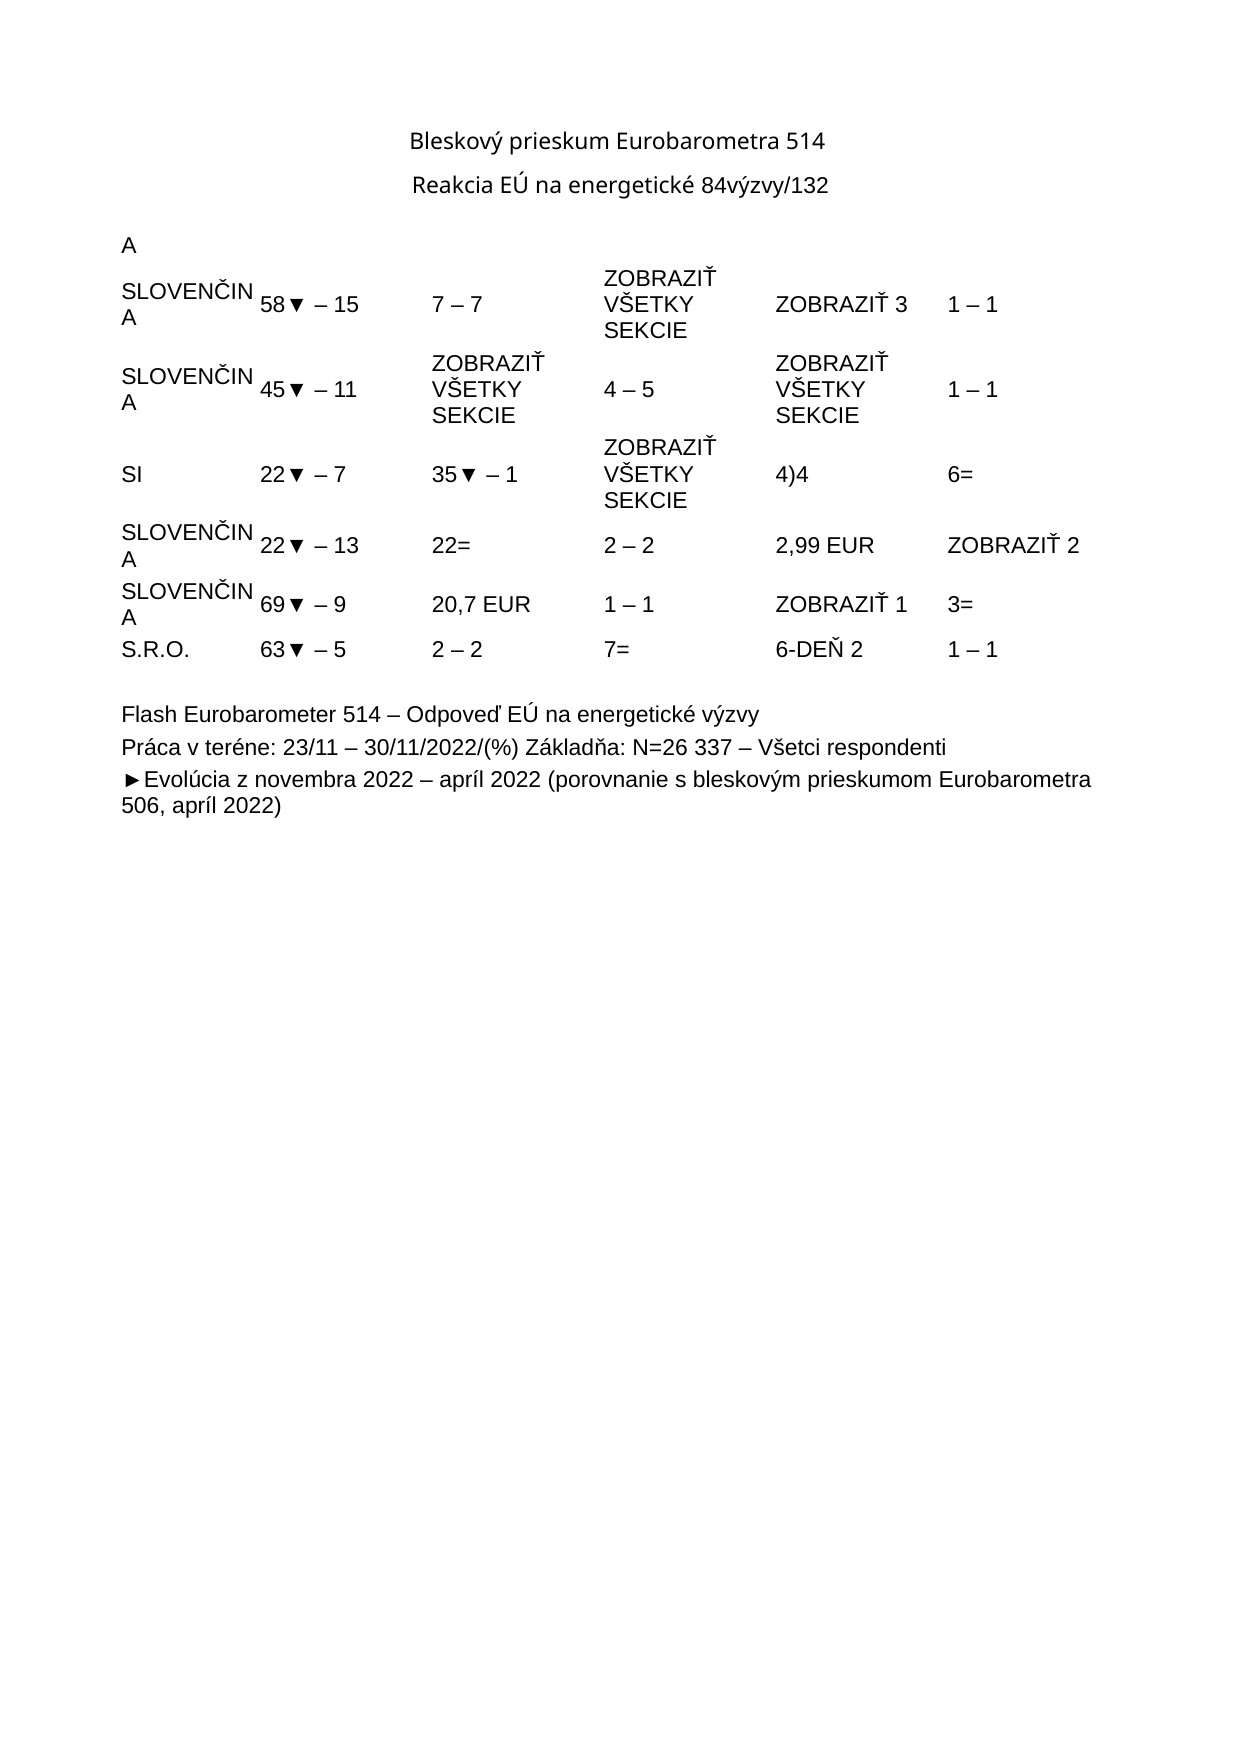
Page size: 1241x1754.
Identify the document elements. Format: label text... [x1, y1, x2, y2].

table_cell 4)4 [773, 431, 944, 516]
table_cell SI [118, 431, 257, 516]
table_cell 35▼ – 1 [429, 431, 601, 516]
table_cell [944, 230, 1116, 262]
table_cell 7 – 7 [429, 262, 601, 347]
table_cell ZOBRAZIŤ VŠETKY SEKCIE [601, 262, 772, 347]
table_cell 22▼ – 13 [257, 516, 429, 575]
table_cell 1 – 1 [601, 575, 772, 633]
table_cell 69▼ – 9 [257, 575, 429, 633]
table_cell [773, 230, 944, 262]
table_cell 45▼ – 11 [257, 347, 429, 431]
table_cell 6= [944, 431, 1116, 516]
table_cell ZOBRAZIŤ 3 [773, 262, 944, 347]
table_cell SLOVENČINA [118, 575, 257, 633]
table_cell 2 – 2 [429, 634, 601, 666]
table_cell 58▼ – 15 [257, 262, 429, 347]
table_cell [257, 666, 429, 698]
table_cell 1 – 1 [944, 634, 1116, 666]
table_cell SLOVENČINA [118, 347, 257, 431]
table_cell 1 – 1 [944, 347, 1116, 431]
table_cell 1 – 1 [944, 262, 1116, 347]
table_cell [944, 666, 1116, 698]
table_cell 20,7 EUR [429, 575, 601, 633]
table_cell 2,99 EUR [773, 516, 944, 575]
table_cell ZOBRAZIŤ VŠETKY SEKCIE [429, 347, 601, 431]
table_cell ZOBRAZIŤ 1 [773, 575, 944, 633]
table_cell ►Evolúcia z novembra 2022 – apríl 2022 (porovnanie s bleskovým prieskumom Eurobarometra 506, apríl 2022) [118, 763, 1116, 822]
table_cell [601, 230, 772, 262]
table_cell [257, 230, 429, 262]
table_cell S.R.O. [118, 634, 257, 666]
table_cell ZOBRAZIŤ VŠETKY SEKCIE [601, 431, 772, 516]
table_cell A [118, 230, 257, 262]
table_cell 22▼ – 7 [257, 431, 429, 516]
table_cell 22= [429, 516, 601, 575]
table_cell ZOBRAZIŤ VŠETKY SEKCIE [773, 347, 944, 431]
table_cell [773, 666, 944, 698]
table_cell 6-DEŇ 2 [773, 634, 944, 666]
table_cell 63▼ – 5 [257, 634, 429, 666]
table_cell [601, 666, 772, 698]
table_cell Práca v teréne: 23/11 – 30/11/2022/(%) Základňa: N=26 337 – Všetci respondenti [118, 731, 1116, 763]
table_cell SLOVENČINA [118, 516, 257, 575]
table_cell 2 – 2 [601, 516, 772, 575]
table_cell [429, 666, 601, 698]
table_cell 4 – 5 [601, 347, 772, 431]
table_cell 7= [601, 634, 772, 666]
table_cell Flash Eurobarometer 514 – Odpoveď EÚ na energetické výzvy [118, 698, 1116, 731]
table_cell 3= [944, 575, 1116, 633]
table_cell [429, 230, 601, 262]
table_cell [118, 666, 257, 698]
table_cell SLOVENČINA [118, 262, 257, 347]
table_cell ZOBRAZIŤ 2 [944, 516, 1116, 575]
